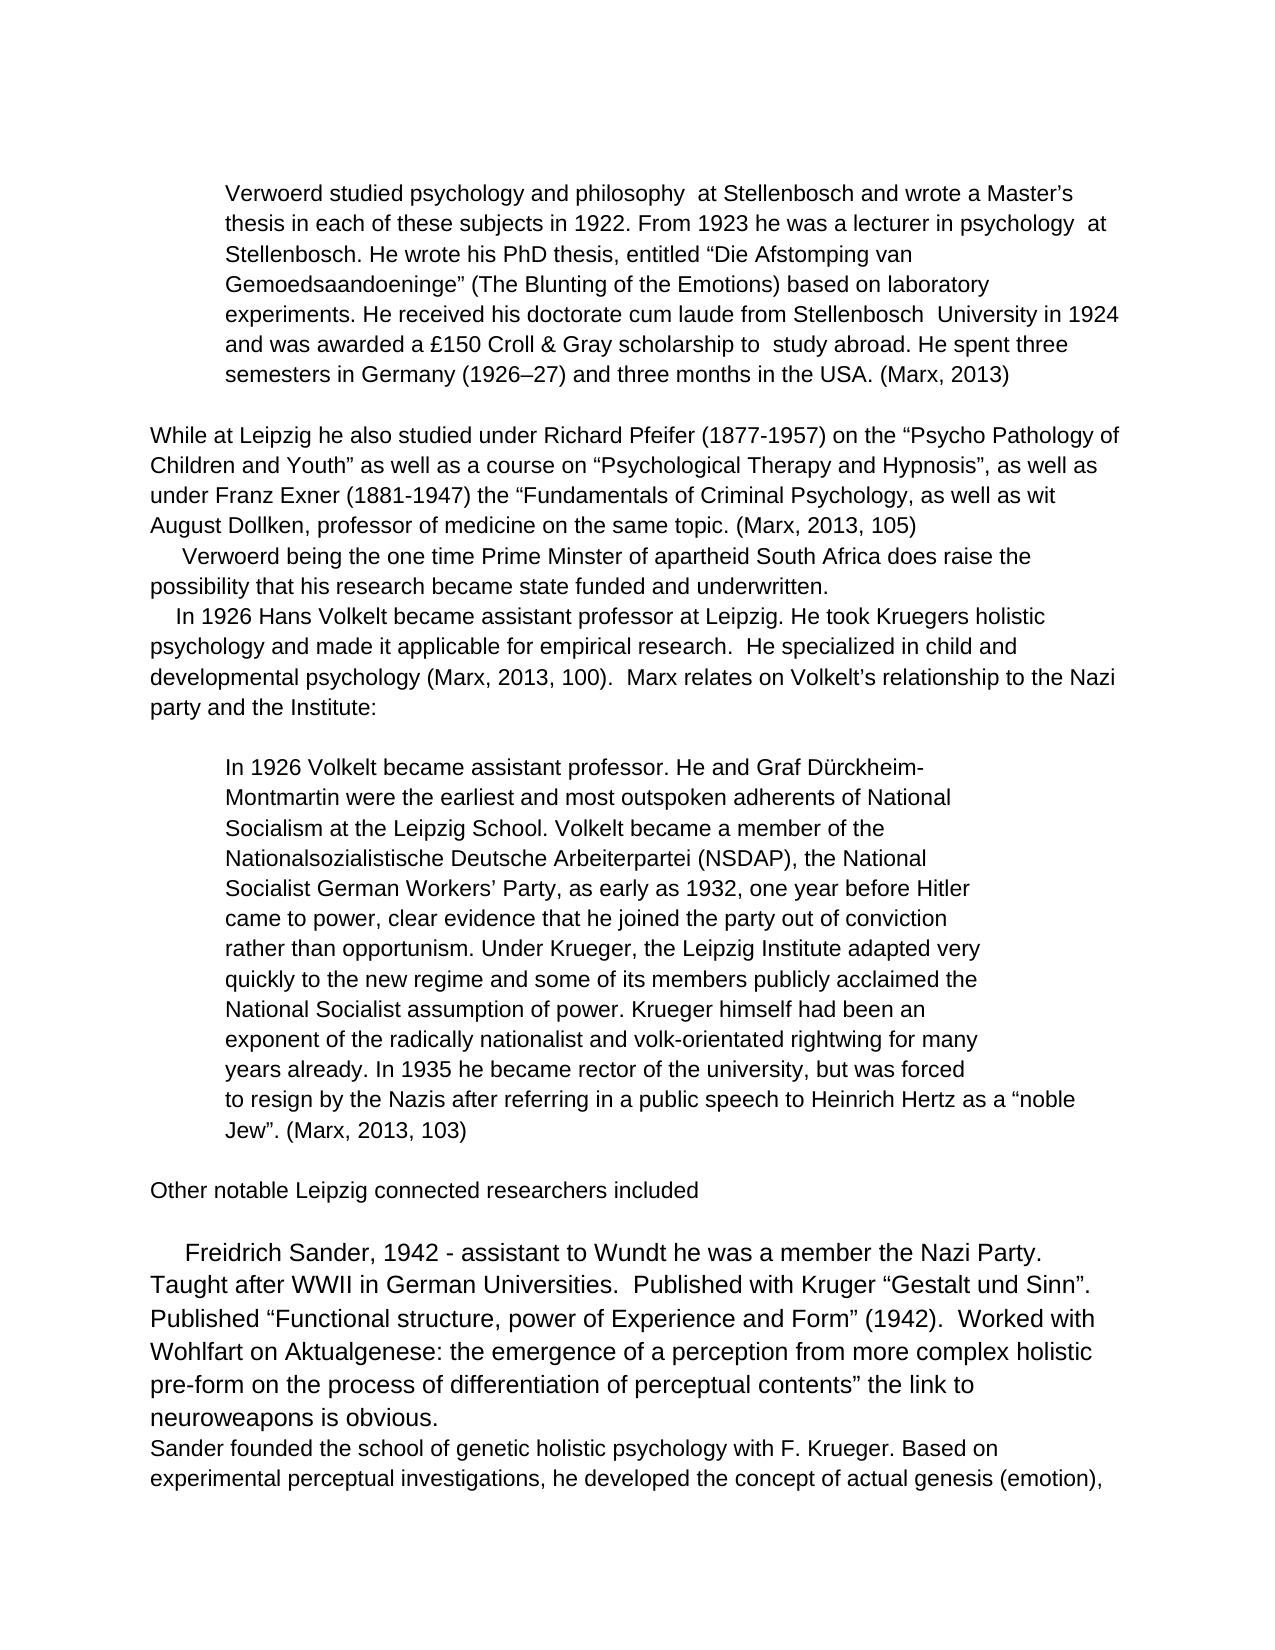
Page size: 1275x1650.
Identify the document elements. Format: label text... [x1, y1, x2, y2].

text While at Leipzig he also studied under Richard Pfeifer (1877-1957) on the “Psycho Pathology of Children and Youth” as well as a course on “Psychological Therapy and Hypnosis”, as well as under Franz Exner (1881-1947) the “Fundamentals of Criminal Psychology, as well as wit August Dollken, professor of medicine on the same topic. (Marx, 2013, 105) [150, 422, 1125, 539]
text Other notable Leipzig connected researchers included [150, 1177, 1125, 1234]
text In 1926 Hans Volkelt became assistant professor at Leipzig. He took Kruegers holistic psychology and made it applicable for empirical research. He specialized in child and developmental psychology (Marx, 2013, 100). Marx relates on Volkelt’s relationship to the Nazi party and the Institute: [150, 603, 1125, 720]
text Verwoerd being the one time Prime Minster of apartheid South Africa does raise the possibility that his research became state funded and underwritten. [150, 543, 1125, 599]
text In 1926 Volkelt became assistant professor. He and Graf Dürckheim- Montmartin were the earliest and most outspoken adherents of National Socialism at the Leipzig School. Volkelt became a member of the Nationalsozialistische Deutsche Arbeiterpartei (NSDAP), the National Socialist German Workers’ Party, as early as 1932, one year before Hitler came to power, clear evidence that he joined the party out of conviction rather than opportunism. Under Krueger, the Leipzig Institute adapted very quickly to the new regime and some of its members publicly acclaimed the National Socialist assumption of power. Krueger himself had been an exponent of the radically nationalist and volk-orientated rightwing for many years already. In 1935 he became rector of the university, but was forced to resign by the Nazis after referring in a public speech to Heinrich Hertz as a “noble Jew”. (Marx, 2013, 103) [225, 724, 1125, 1173]
text Verwoerd studied psychology and philosophy at Stellenbosch and wrote a Master’s thesis in each of these subjects in 1922. From 1923 he was a lecturer in psychology at Stellenbosch. He wrote his PhD thesis, entitled “Die Afstomping van Gemoedsaandoeninge” (The Blunting of the Emotions) based on laboratory experiments. He received his doctorate cum laude from Stellenbosch University in 1924 and was awarded a £150 Croll & Gray scholarship to study abroad. He spent three semesters in Germany (1926–27) and three months in the USA. (Marx, 2013) [225, 150, 1125, 388]
text Freidrich Sander, 1942 - assistant to Wundt he was a member the Nazi Party. Taught after WWII in German Universities. Published with Kruger “Gestalt und Sinn”. Published “Functional structure, power of Experience and Form” (1942). Worked with Wohlfart on Aktualgenese: the emergence of a perception from more complex holistic pre-form on the process of differentiation of perceptual contents” the link to neuroweapons is obvious. Sander founded the school of genetic holistic psychology with F. Krueger. Based on experimental perceptual investigations, he developed the concept of actual genesis (emotion), [150, 1237, 1125, 1492]
